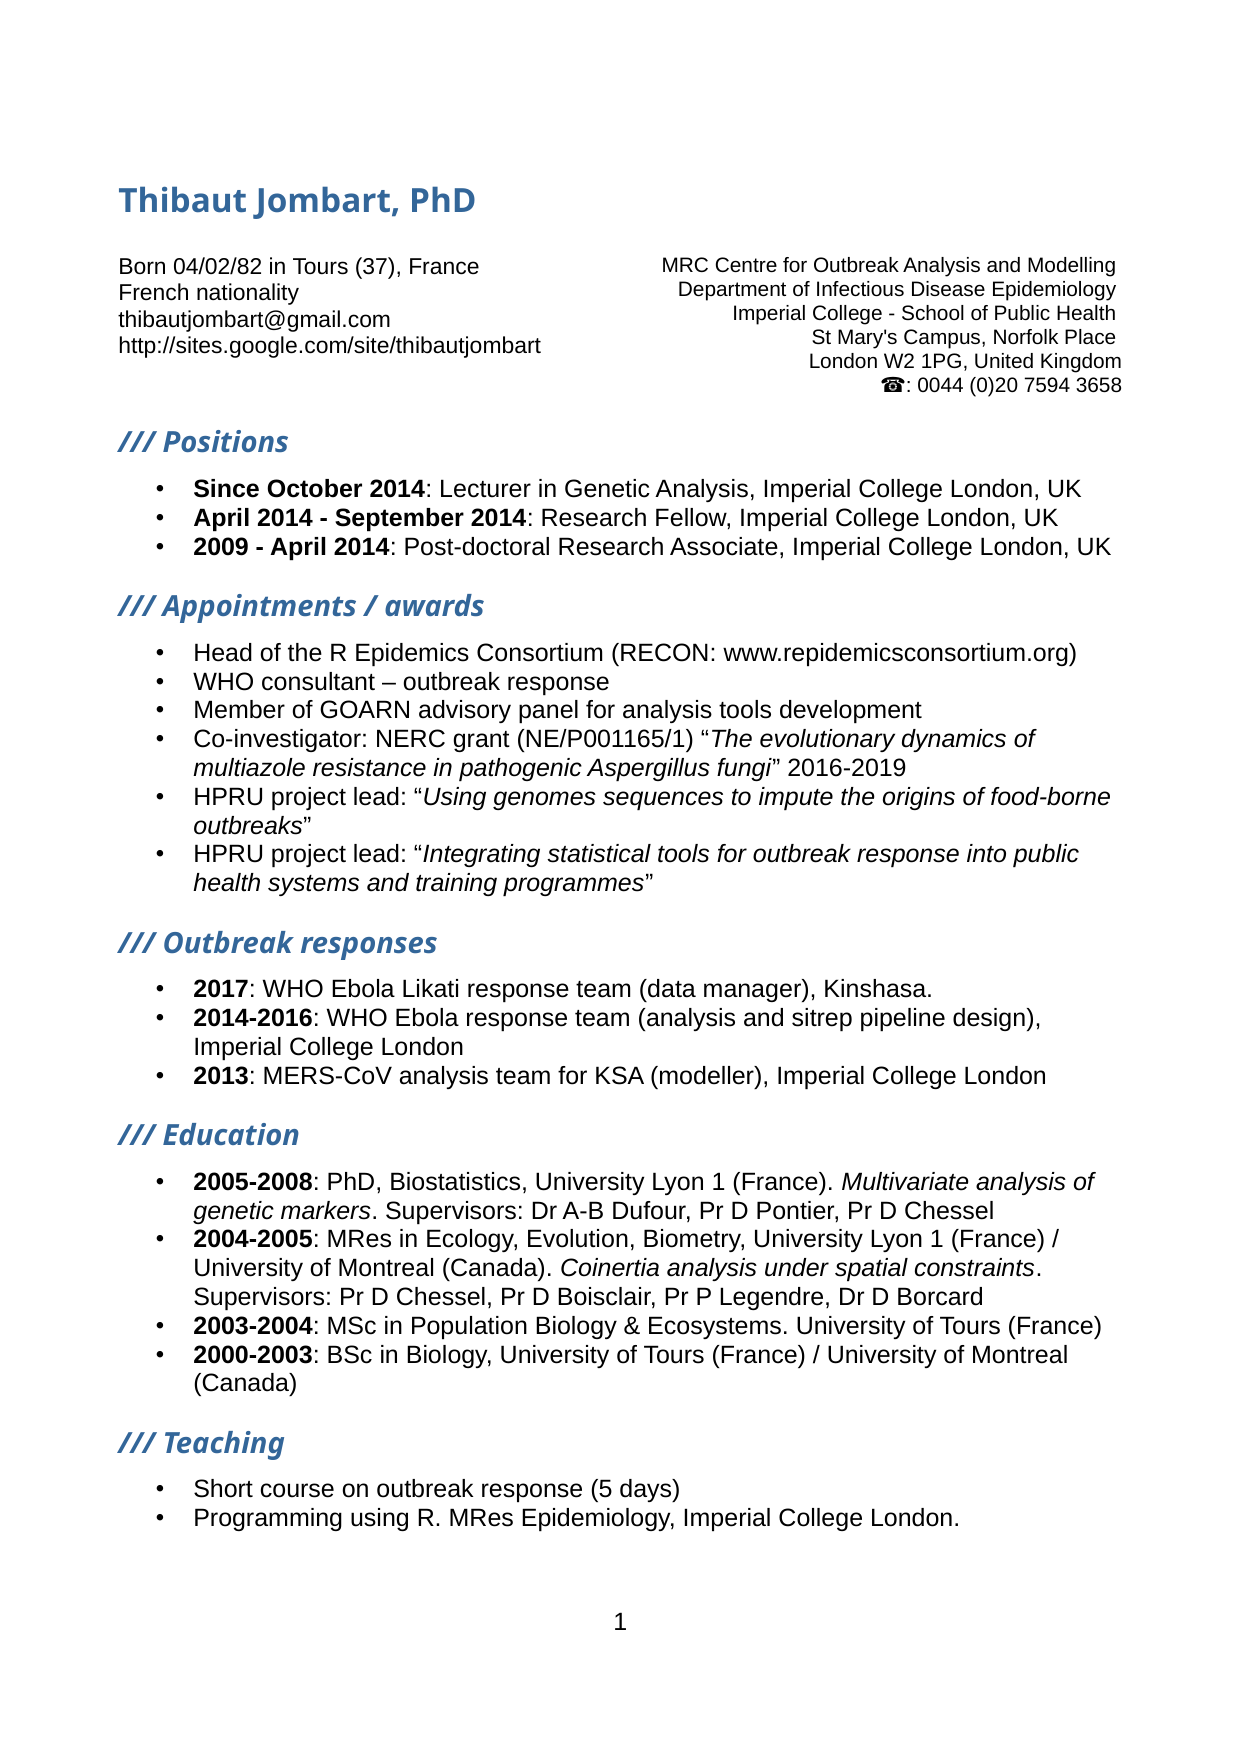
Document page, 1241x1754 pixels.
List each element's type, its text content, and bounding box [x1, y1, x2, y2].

list April 2014 - September 2014: Research Fellow, Imperial College London, UK [156, 503, 1122, 532]
list Since October 2014: Lecturer in Genetic Analysis, Imperial College London, UK [156, 474, 1122, 503]
subtitle /// Appointments / awards [118, 586, 1122, 625]
list 2014-2016: WHO Ebola response team (analysis and sitrep pipeline design), Imperial College London [156, 1003, 1122, 1061]
subtitle /// Teaching [118, 1422, 1122, 1462]
list 2013: MERS-CoV analysis team for KSA (modeller), Imperial College London [156, 1061, 1122, 1089]
table_header Born 04/02/82 in Tours (37), France French nationality thibautjombart@gmail.com http://sites.google.com/site/thibautjombart [118, 253, 620, 397]
list 2003-2004: MSc in Population Biology & Ecosystems. University of Tours (France) [156, 1311, 1122, 1339]
text Thibaut Jombart, PhD [118, 176, 1122, 222]
list Head of the R Epidemics Consortium (RECON: www.repidemicsconsortium.org) [156, 638, 1122, 667]
list 2005-2008: PhD, Biostatistics, University Lyon 1 (France). Multivariate analysis of genetic markers. Supervisors: Dr A-B Dufour, Pr D Pontier, Pr D Chessel [156, 1167, 1122, 1224]
list 2017: WHO Ebola Likati response team (data manager), Kinshasa. [156, 974, 1122, 1003]
list 2004-2005: MRes in Ecology, Evolution, Biometry, University Lyon 1 (France) / University of Montreal (Canada). Coinertia analysis under spatial constraints. Supervisors: Pr D Chessel, Pr D Boisclair, Pr P Legendre, Dr D Borcard [156, 1224, 1122, 1311]
list Programming using R. MRes Epidemiology, Imperial College London. [156, 1503, 1122, 1532]
list Short course on outbreak response (5 days) [156, 1474, 1122, 1503]
table_header MRC Centre for Outbreak Analysis and Modelling Department of Infectious Disease Epidemiology Imperial College - School of Public Health St Mary's Campus, Norfolk Place London W2 1PG, United Kingdom ☎: 0044 (0)20 7594 3658 [620, 253, 1122, 397]
list HPRU project lead: “Integrating statistical tools for outbreak response into public health systems and training programmes” [156, 839, 1122, 897]
subtitle /// Positions [118, 422, 1122, 461]
list Co-investigator: NERC grant (NE/P001165/1) “The evolutionary dynamics of multiazole resistance in pathogenic Aspergillus fungi” 2016-2019 [156, 724, 1122, 782]
subtitle /// Education [118, 1114, 1122, 1154]
list 2009 - April 2014: Post-doctoral Research Associate, Imperial College London, UK [156, 532, 1122, 561]
list Member of GOARN advisory panel for analysis tools development [156, 695, 1122, 724]
list WHO consultant – outbreak response [156, 667, 1122, 695]
list 2000-2003: BSc in Biology, University of Tours (France) / University of Montreal (Canada) [156, 1339, 1122, 1397]
subtitle /// Outbreak responses [118, 922, 1122, 962]
list HPRU project lead: “Using genomes sequences to impute the origins of food-borne outbreaks” [156, 782, 1122, 839]
